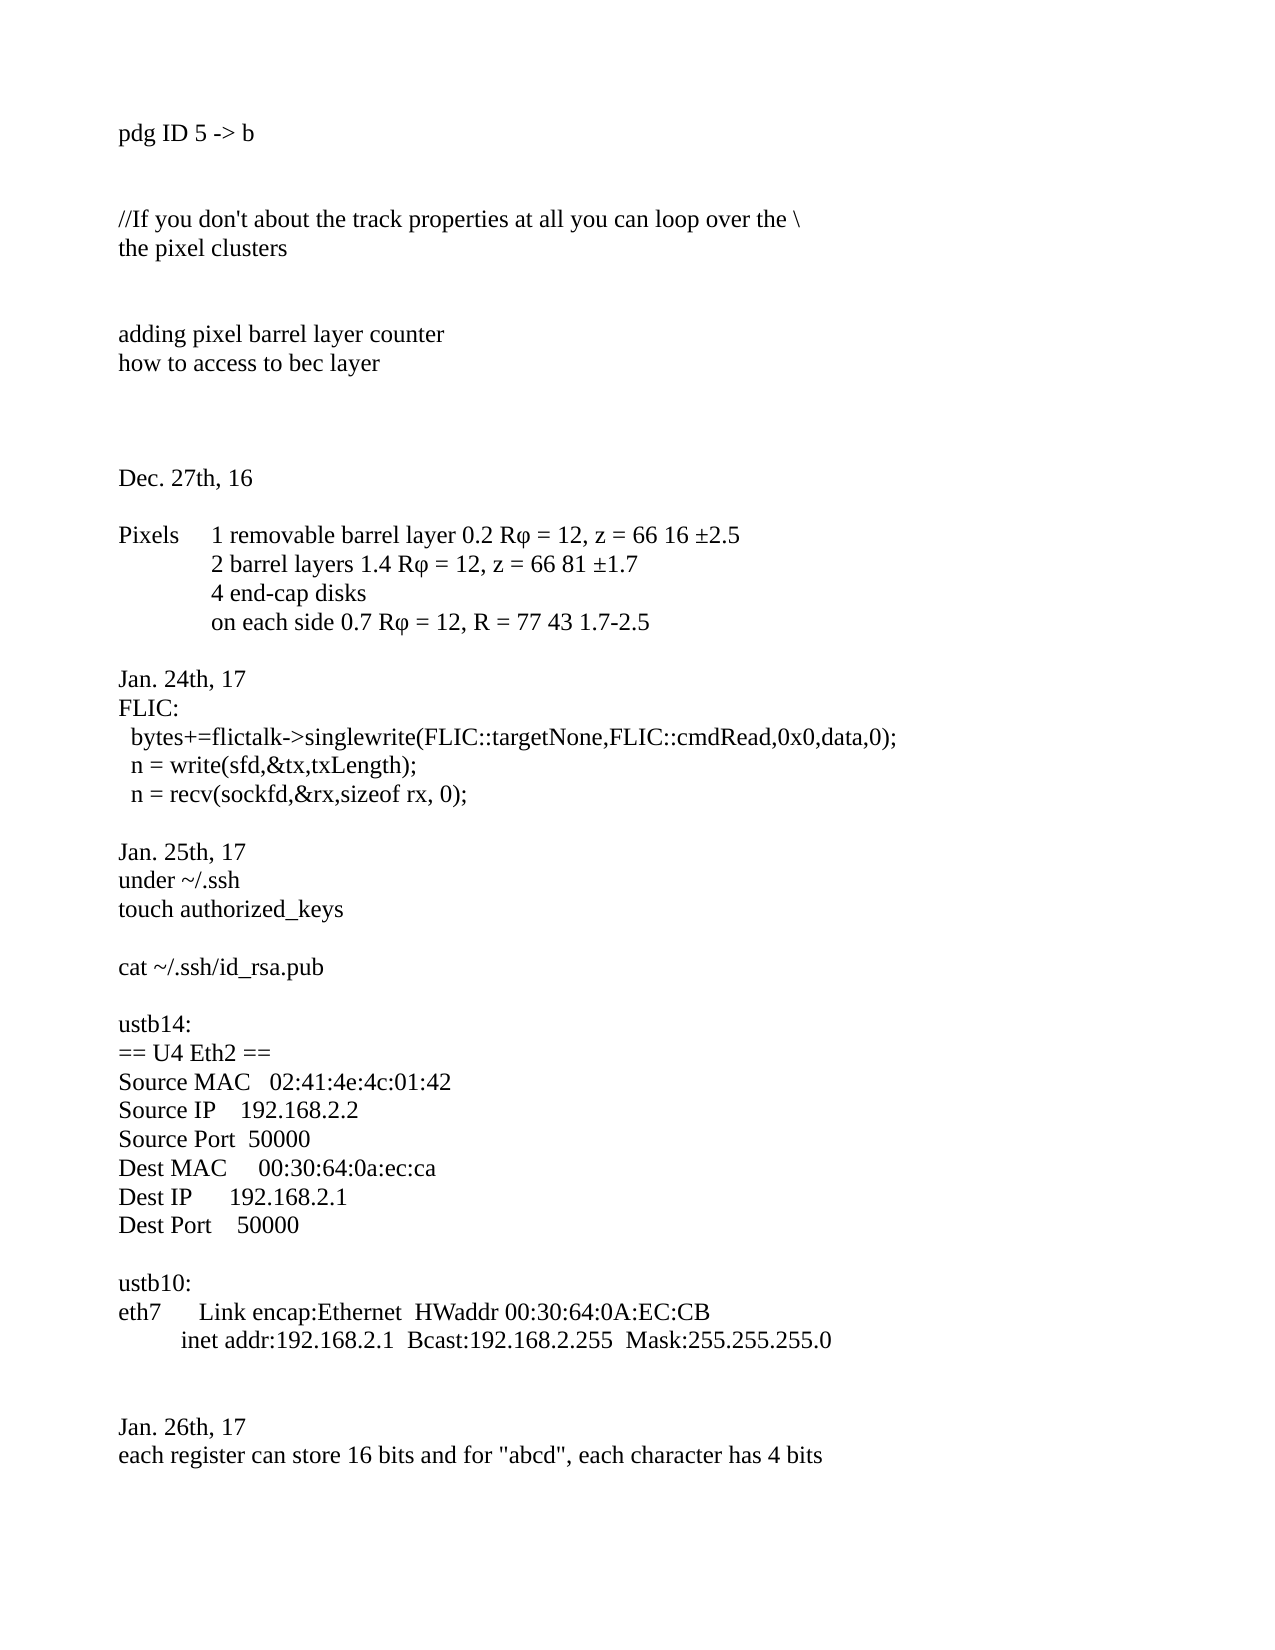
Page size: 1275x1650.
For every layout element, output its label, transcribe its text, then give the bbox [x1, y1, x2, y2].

text n = write(sfd,&tx,txLength); [118, 751, 1157, 779]
text Source Port 50000 [118, 1124, 1157, 1153]
text touch authorized_keys [118, 894, 1157, 923]
text adding pixel barrel layer counter [118, 319, 1157, 348]
text Jan. 25th, 17 [118, 837, 1157, 866]
text Dest Port 50000 [118, 1211, 1157, 1239]
text Dec. 27th, 16 [118, 463, 1157, 492]
text FLIC: [118, 693, 1157, 722]
text Dest MAC 00:30:64:0a:ec:ca [118, 1153, 1157, 1182]
text n = recv(sockfd,&rx,sizeof rx, 0); [118, 779, 1157, 808]
text under ~/.ssh [118, 866, 1157, 894]
text each register can store 16 bits and for "abcd", each character has 4 bits [118, 1441, 1157, 1469]
text 4 end-cap disks [118, 578, 1157, 607]
text Pixels 1 removable barrel layer 0.2 Rφ = 12, z = 66 16 ±2.5 [118, 521, 1157, 549]
text Source MAC 02:41:4e:4c:01:42 [118, 1067, 1157, 1096]
text bytes+=flictalk->singlewrite(FLIC::targetNone,FLIC::cmdRead,0x0,data,0); [118, 722, 1157, 751]
text eth7 Link encap:Ethernet HWaddr 00:30:64:0A:EC:CB [118, 1297, 1157, 1326]
text Source IP 192.168.2.2 [118, 1096, 1157, 1124]
text 2 barrel layers 1.4 Rφ = 12, z = 66 81 ±1.7 [118, 549, 1157, 578]
text ustb10: [118, 1268, 1157, 1297]
text pdg ID 5 -> b [118, 118, 1157, 147]
text inet addr:192.168.2.1 Bcast:192.168.2.255 Mask:255.255.255.0 [118, 1326, 1157, 1354]
text == U4 Eth2 == [118, 1038, 1157, 1067]
text Jan. 24th, 17 [118, 664, 1157, 693]
text how to access to bec layer [118, 348, 1157, 377]
text //If you don't about the track properties at all you can loop over the \ [118, 204, 1157, 233]
text ustb14: [118, 1009, 1157, 1038]
text on each side 0.7 Rφ = 12, R = 77 43 1.7-2.5 [118, 607, 1157, 636]
text Dest IP 192.168.2.1 [118, 1182, 1157, 1211]
text cat ~/.ssh/id_rsa.pub [118, 952, 1157, 981]
text the pixel clusters [118, 233, 1157, 262]
text Jan. 26th, 17 [118, 1412, 1157, 1441]
